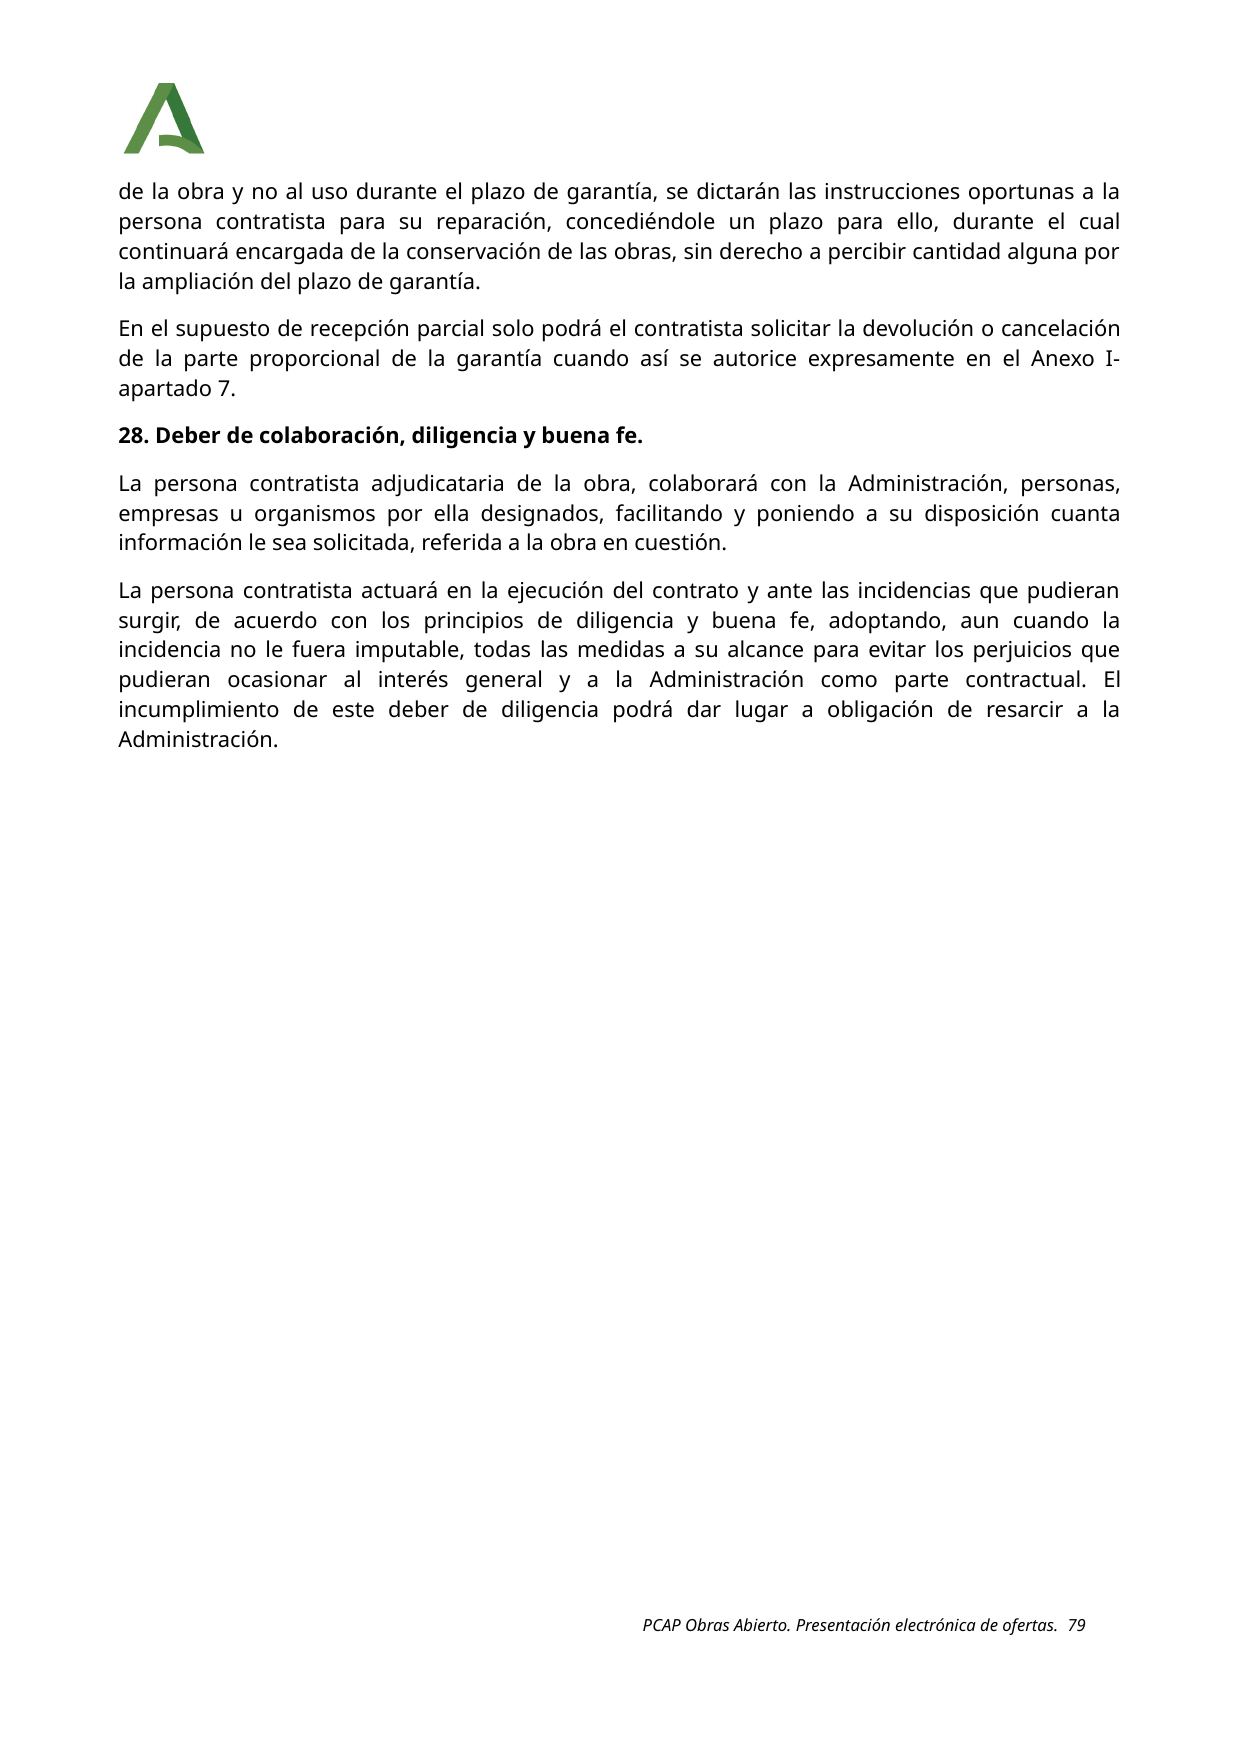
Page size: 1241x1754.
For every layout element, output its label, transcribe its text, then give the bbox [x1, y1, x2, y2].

picture [119, 78, 209, 158]
text La persona contratista actuará en la ejecución del contrato y ante las incidencias que pudieran surgir, de acuerdo con los principios de diligencia y buena fe, adoptando, aun cuando la incidencia no le fuera imputable, todas las medidas a su alcance para evitar los perjuicios que pudieran ocasionar al interés general y a la Administración como parte contractual. El incumplimiento de este deber de diligencia podrá dar lugar a obligación de resarcir a la Administración. [118, 575, 1122, 754]
subtitle 28. Deber de colaboración, diligencia y buena fe. [118, 420, 1122, 450]
text En el supuesto de recepción parcial solo podrá el contratista solicitar la devolución o cancelación de la parte proporcional de la garantía cuando así se autorice expresamente en el Anexo I-apartado 7. [118, 313, 1122, 403]
text de la obra y no al uso durante el plazo de garantía, se dictarán las instrucciones oportunas a la persona contratista para su reparación, concediéndole un plazo para ello, durante el cual continuará encargada de la conservación de las obras, sin derecho a percibir cantidad alguna por la ampliación del plazo de garantía. [118, 176, 1122, 296]
text La persona contratista adjudicataria de la obra, colaborará con la Administración, personas, empresas u organismos por ella designados, facilitando y poniendo a su disposición cuanta información le sea solicitada, referida a la obra en cuestión. [118, 468, 1122, 557]
